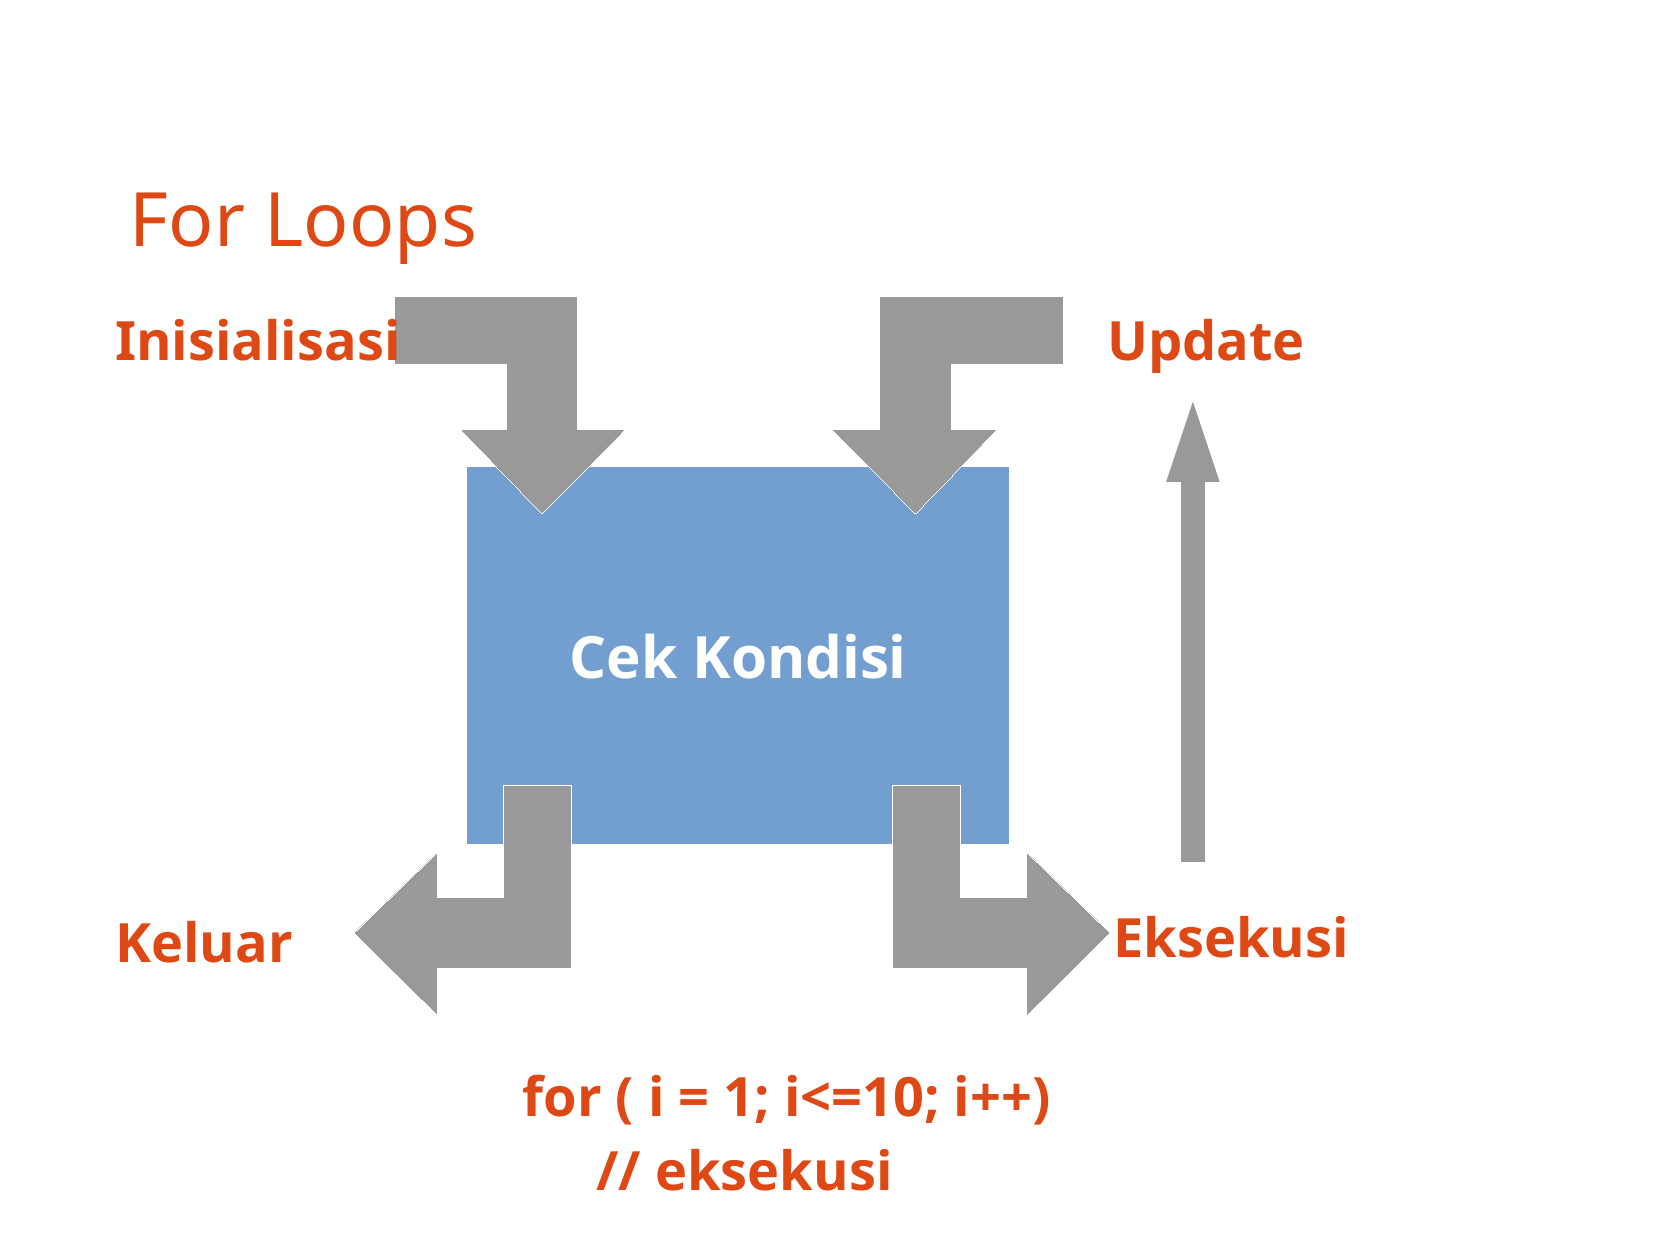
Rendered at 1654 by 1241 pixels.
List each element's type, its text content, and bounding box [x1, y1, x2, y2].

text_box [832, 296, 1064, 514]
text_box for ( i = 1; i<=10; i++) // eksekusi [507, 1051, 1134, 1189]
text_box [395, 974, 438, 1016]
text_box Inisialisasi [100, 295, 443, 372]
text_box Cek Kondisi [466, 466, 1010, 845]
text_box Eksekusi [1098, 891, 1441, 968]
text_box [443, 785, 572, 969]
text_box [391, 851, 438, 897]
text_box [892, 785, 1098, 1016]
text_box Keluar [100, 897, 443, 974]
text_box Update [1092, 295, 1436, 372]
text_box [443, 296, 625, 514]
title For Loops [129, 153, 1518, 281]
